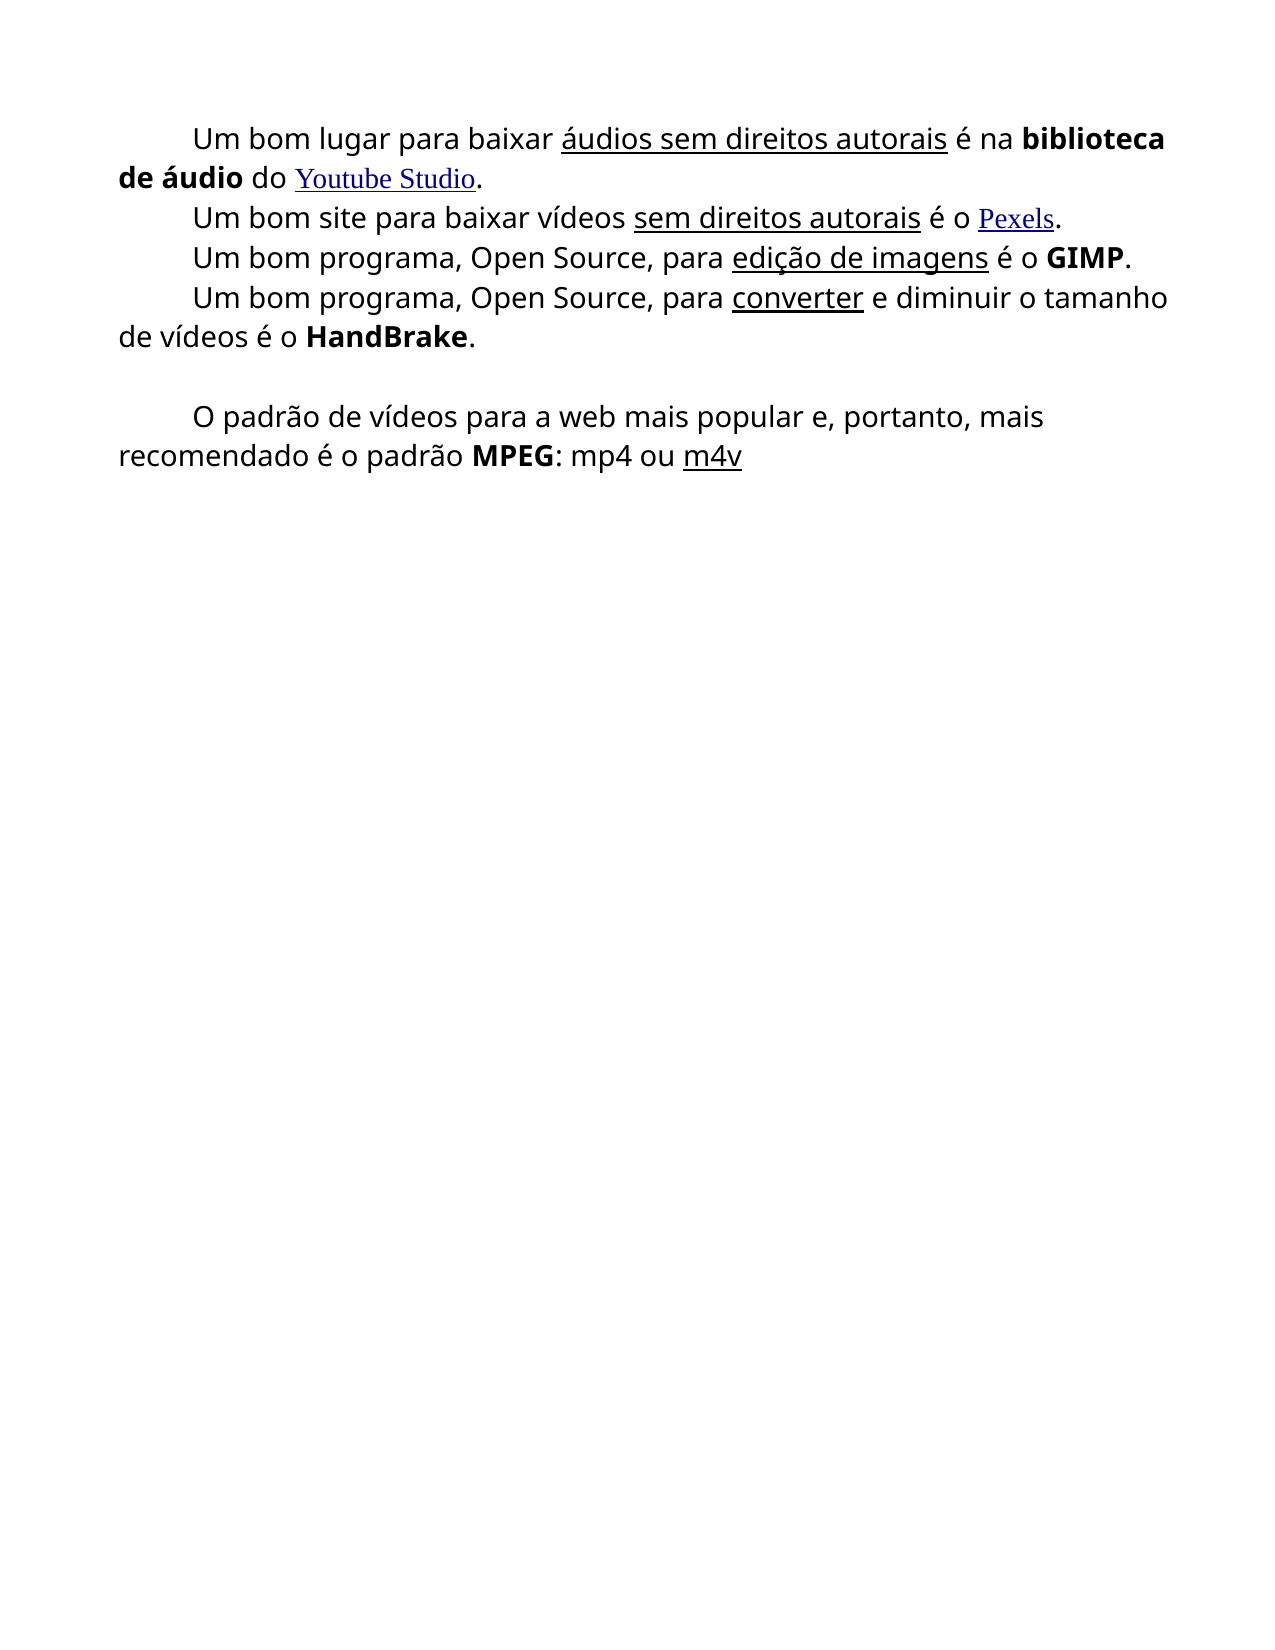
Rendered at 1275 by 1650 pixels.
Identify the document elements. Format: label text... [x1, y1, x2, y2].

text Um bom lugar para baixar áudios sem direitos autorais é na biblioteca de áudio do Youtube Studio. [118, 118, 1198, 197]
text Um bom programa, Open Source, para converter e diminuir o tamanho de vídeos é o HandBrake. [118, 277, 1198, 356]
text Um bom programa, Open Source, para edição de imagens é o GIMP. [118, 237, 1198, 277]
text Um bom site para baixar vídeos sem direitos autorais é o Pexels. [118, 197, 1198, 237]
text O padrão de vídeos para a web mais popular e, portanto, mais recomendado é o padrão MPEG: mp4 ou m4v [118, 396, 1198, 475]
